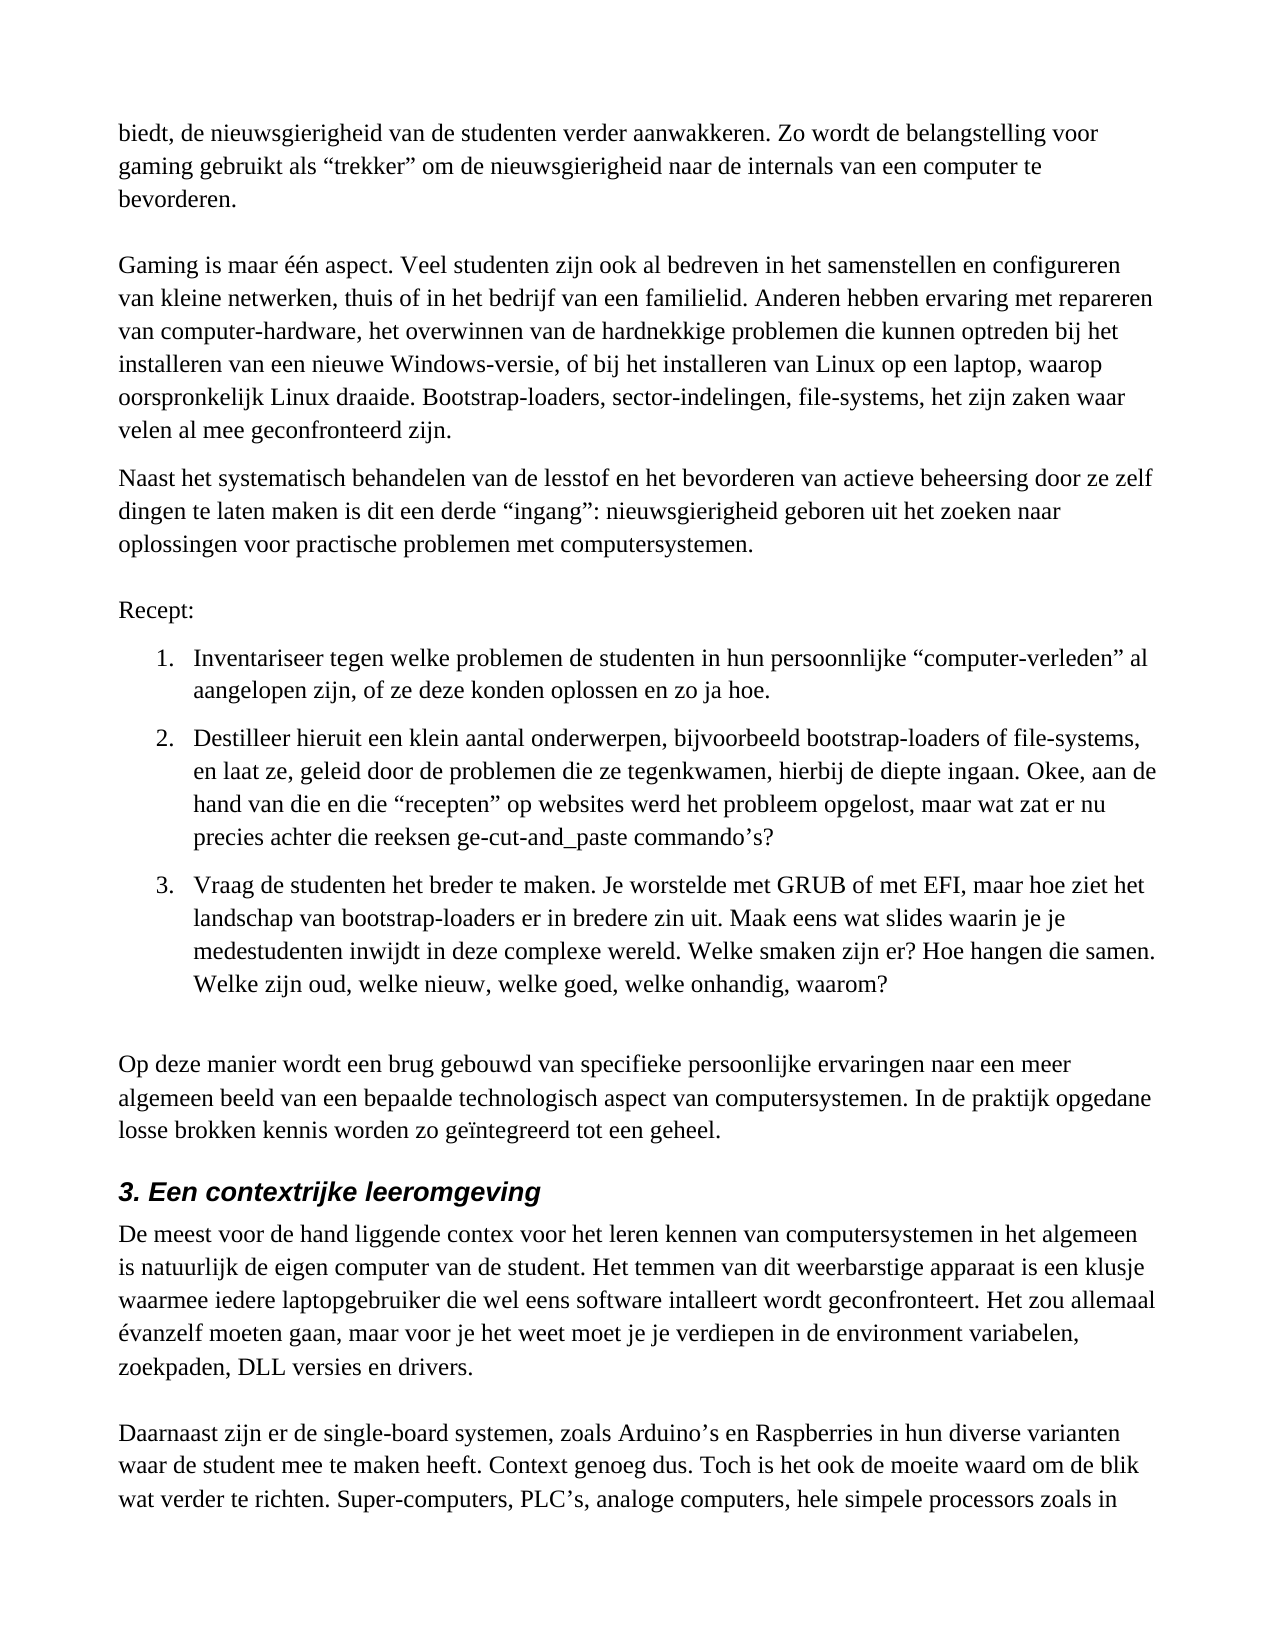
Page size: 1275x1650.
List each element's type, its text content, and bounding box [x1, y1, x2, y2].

list Destilleer hieruit een klein aantal onderwerpen, bijvoorbeeld bootstrap-loaders of file-systems, en laat ze, geleid door de problemen die ze tegenkwamen, hierbij de diepte ingaan. Okee, aan de hand van die en die “recepten” op websites werd het probleem opgelost, maar wat zat er nu precies achter die reeksen ge-cut-and_paste commando’s? [156, 723, 1157, 851]
text Naast het systematisch behandelen van de lesstof en het bevorderen van actieve beheersing door ze zelf dingen te laten maken is dit een derde “ingang”: nieuwsgierigheid geboren uit het zoeken naar oplossingen voor practische problemen met computersystemen. Recept: [118, 463, 1157, 624]
list Inventariseer tegen welke problemen de studenten in hun persoonnlijke “computer-verleden” al aangelopen zijn, of ze deze konden oplossen en zo ja hoe. [156, 643, 1157, 704]
text biedt, de nieuwsgierigheid van de studenten verder aanwakkeren. Zo wordt de belangstelling voor gaming gebruikt als “trekker” om de nieuwsgierigheid naar de internals van een computer te bevorderen. Gaming is maar één aspect. Veel studenten zijn ook al bedreven in het samenstellen en configureren van kleine netwerken, thuis of in het bedrijf van een familielid. Anderen hebben ervaring met repareren van computer-hardware, het overwinnen van de hardnekkige problemen die kunnen optreden bij het installeren van een nieuwe Windows-versie, of bij het installeren van Linux op een laptop, waarop oorspronkelijk Linux draaide. Bootstrap-loaders, sector-indelingen, file-systems, het zijn zaken waar velen al mee geconfronteerd zijn. [118, 118, 1157, 444]
subtitle 3. Een contextrijke leeromgeving [118, 1176, 1157, 1207]
text Op deze manier wordt een brug gebouwd van specifieke persoonlijke ervaringen naar een meer algemeen beeld van een bepaalde technologisch aspect van computersystemen. In de praktijk opgedane losse brokken kennis worden zo geïntegreerd tot een geheel. [118, 1049, 1157, 1144]
list Vraag de studenten het breder te maken. Je worstelde met GRUB of met EFI, maar hoe ziet het landschap van bootstrap-loaders er in bredere zin uit. Maak eens wat slides waarin je je medestudenten inwijdt in deze complexe wereld. Welke smaken zijn er? Hoe hangen die samen. Welke zijn oud, welke nieuw, welke goed, welke onhandig, waarom? [156, 870, 1157, 1031]
text De meest voor de hand liggende contex voor het leren kennen van computersystemen in het algemeen is natuurlijk de eigen computer van de student. Het temmen van dit weerbarstige apparaat is een klusje waarmee iedere laptopgebruiker die wel eens software intalleert wordt geconfronteert. Het zou allemaal évanzelf moeten gaan, maar voor je het weet moet je je verdiepen in de environment variabelen, zoekpaden, DLL versies en drivers. Daarnaast zijn er de single-board systemen, zoals Arduino’s en Raspberries in hun diverse varianten waar de student mee te maken heeft. Context genoeg dus. Toch is het ook de moeite waard om de blik wat verder te richten. Super-computers, PLC’s, analoge computers, hele simpele processors zoals in [118, 1219, 1157, 1512]
